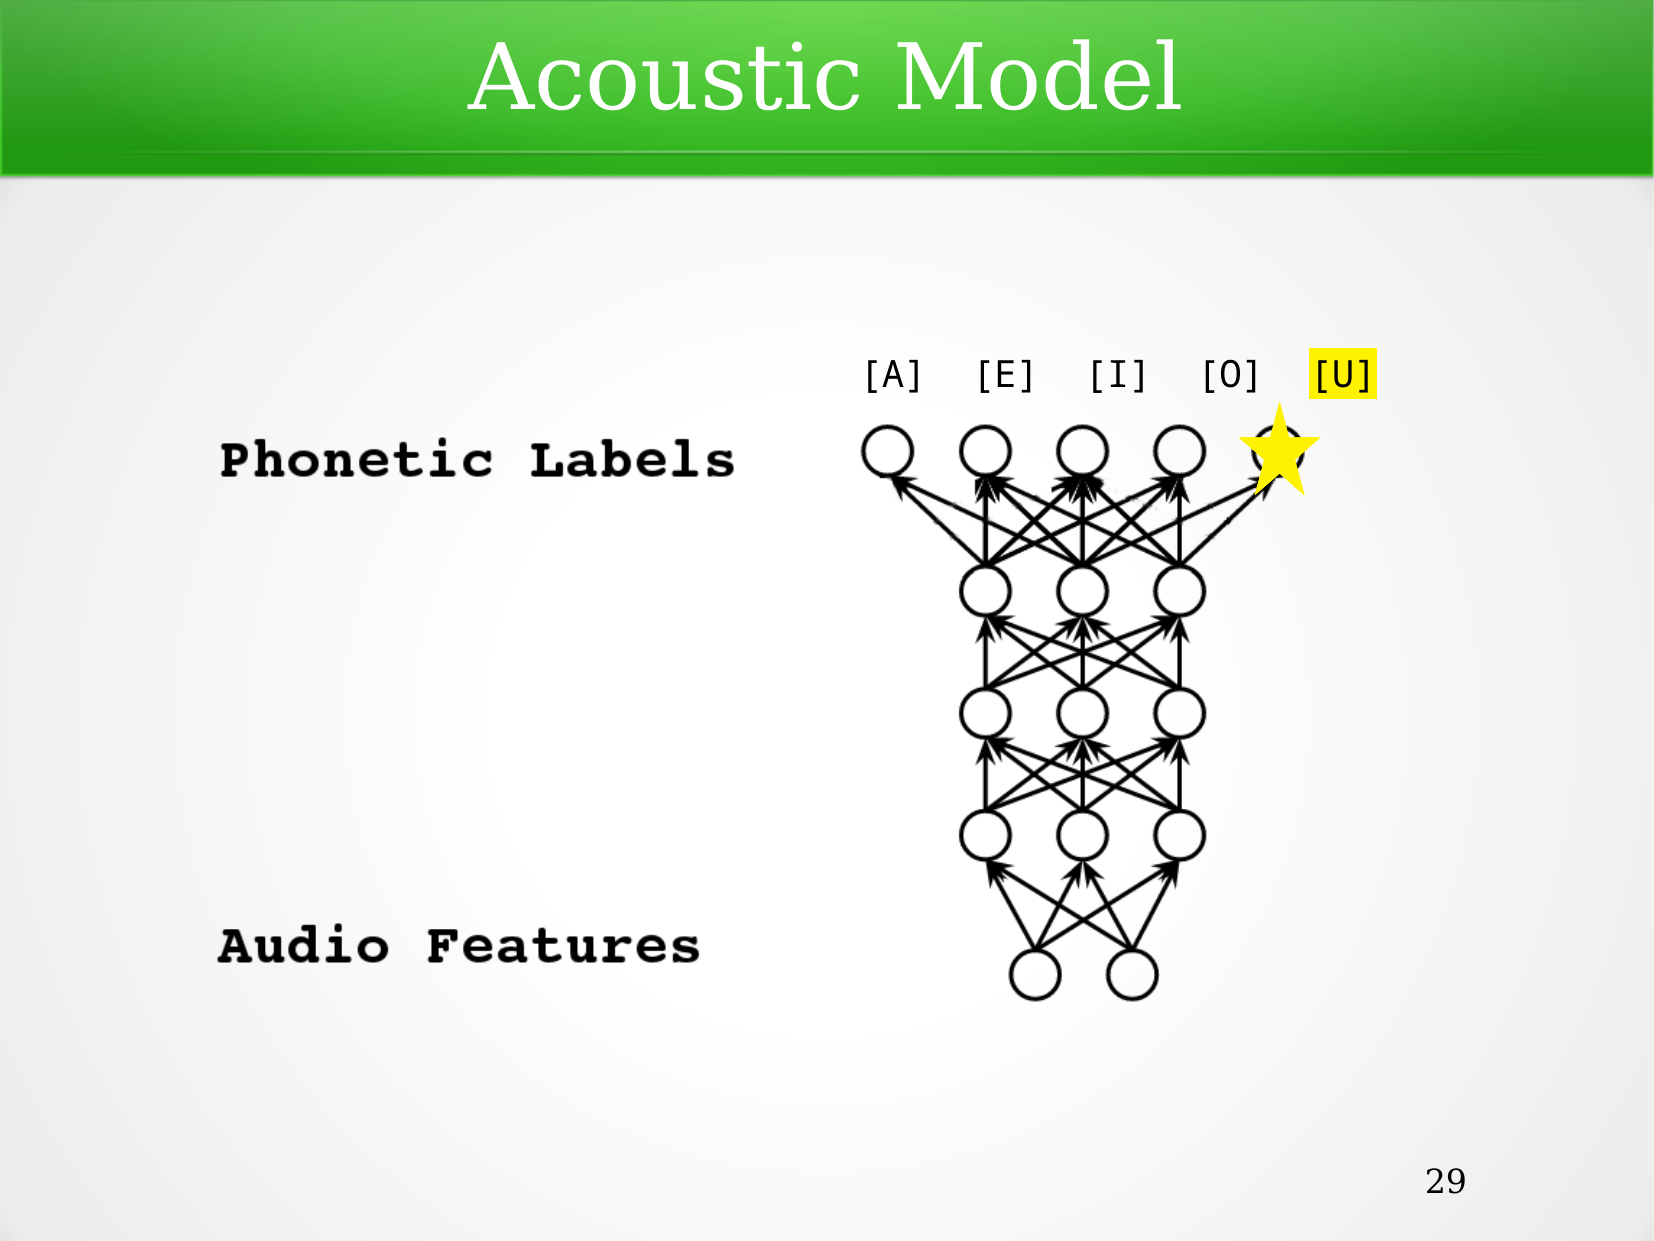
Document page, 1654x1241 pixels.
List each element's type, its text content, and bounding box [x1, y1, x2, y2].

text_box [A] [E] [I] [O] [U] [777, 340, 1393, 406]
title Acoustic Model [82, 11, 1571, 154]
text_box [1239, 401, 1321, 496]
picture [0, 0, 1654, 1241]
